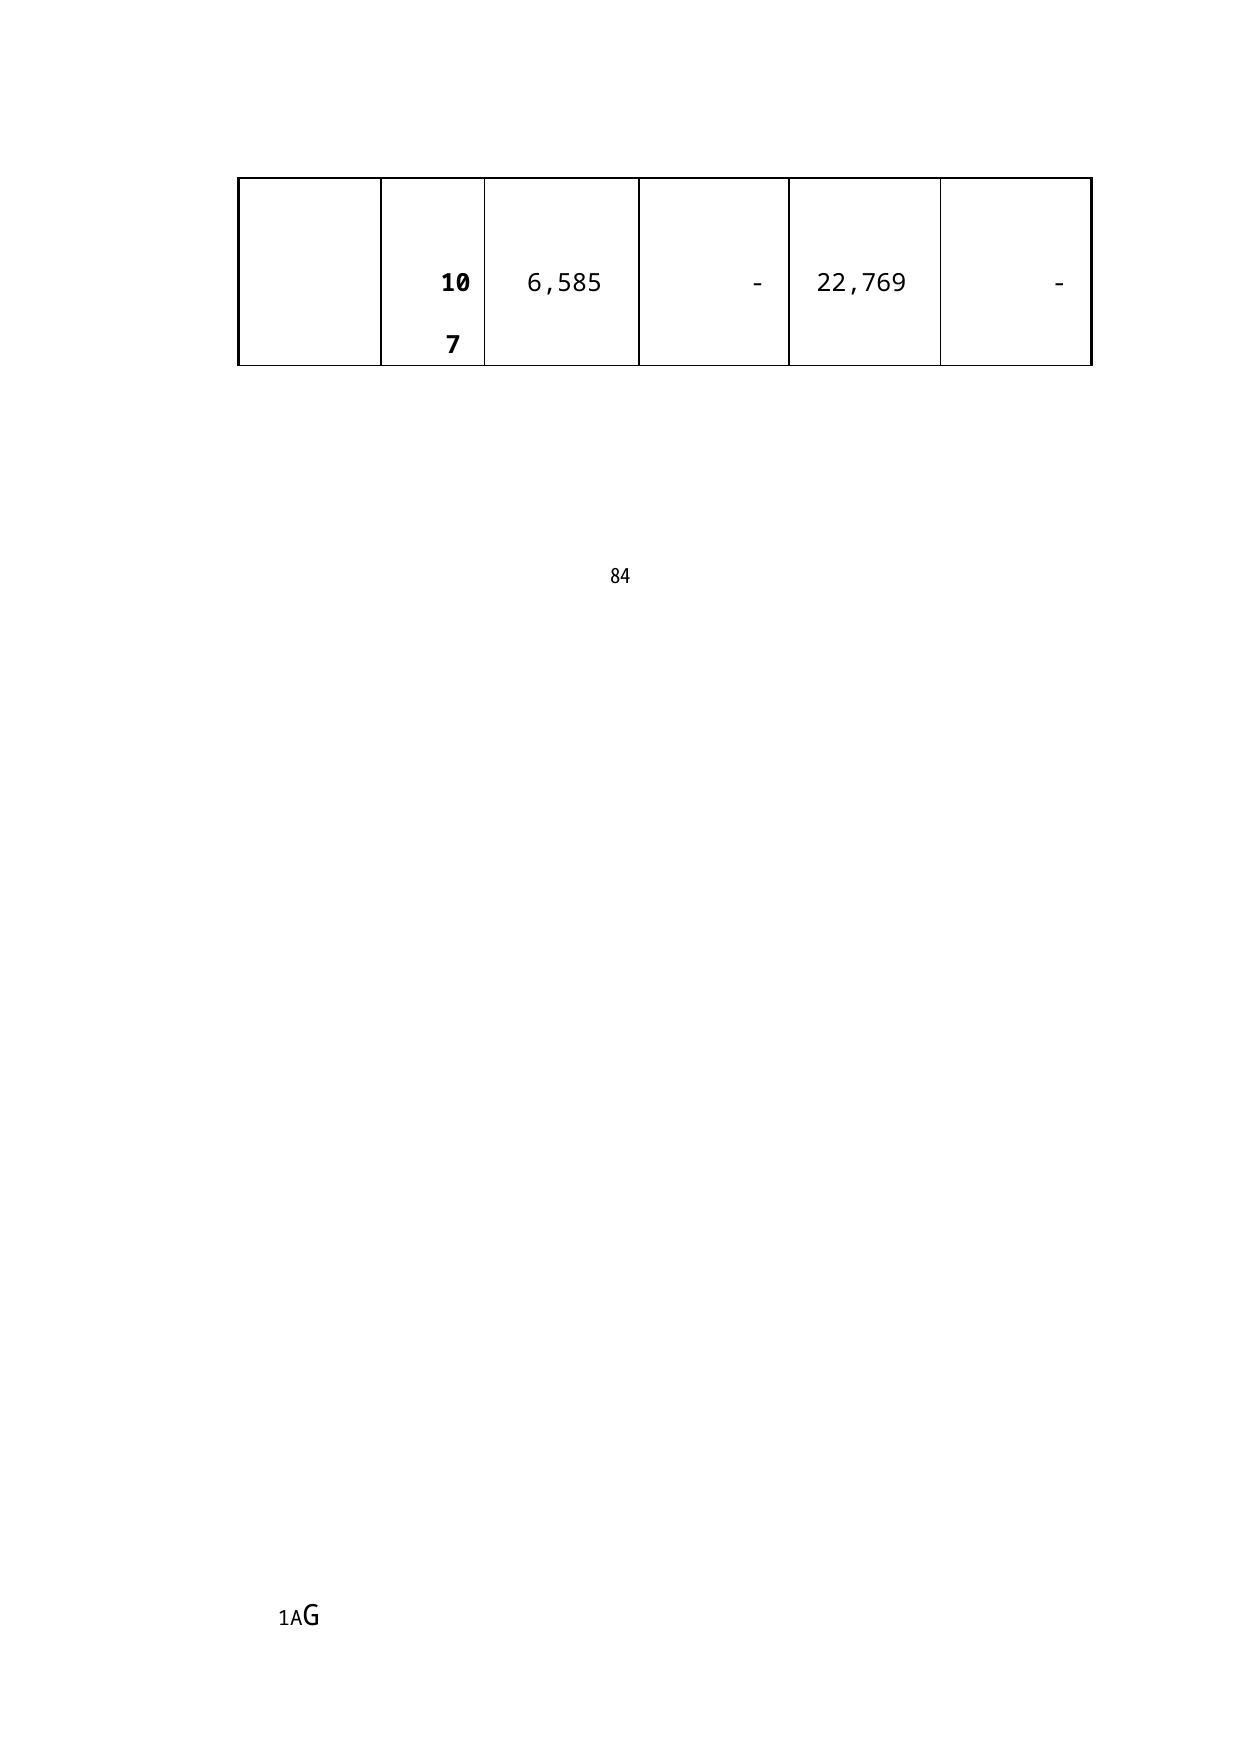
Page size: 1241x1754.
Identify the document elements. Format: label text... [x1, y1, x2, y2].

table_cell - [640, 179, 788, 365]
table_cell 22,769 [790, 179, 940, 365]
table_cell 107 [382, 179, 484, 365]
table_cell [240, 179, 380, 365]
table_cell 6,585 [485, 179, 638, 365]
table_cell - [941, 179, 1090, 365]
